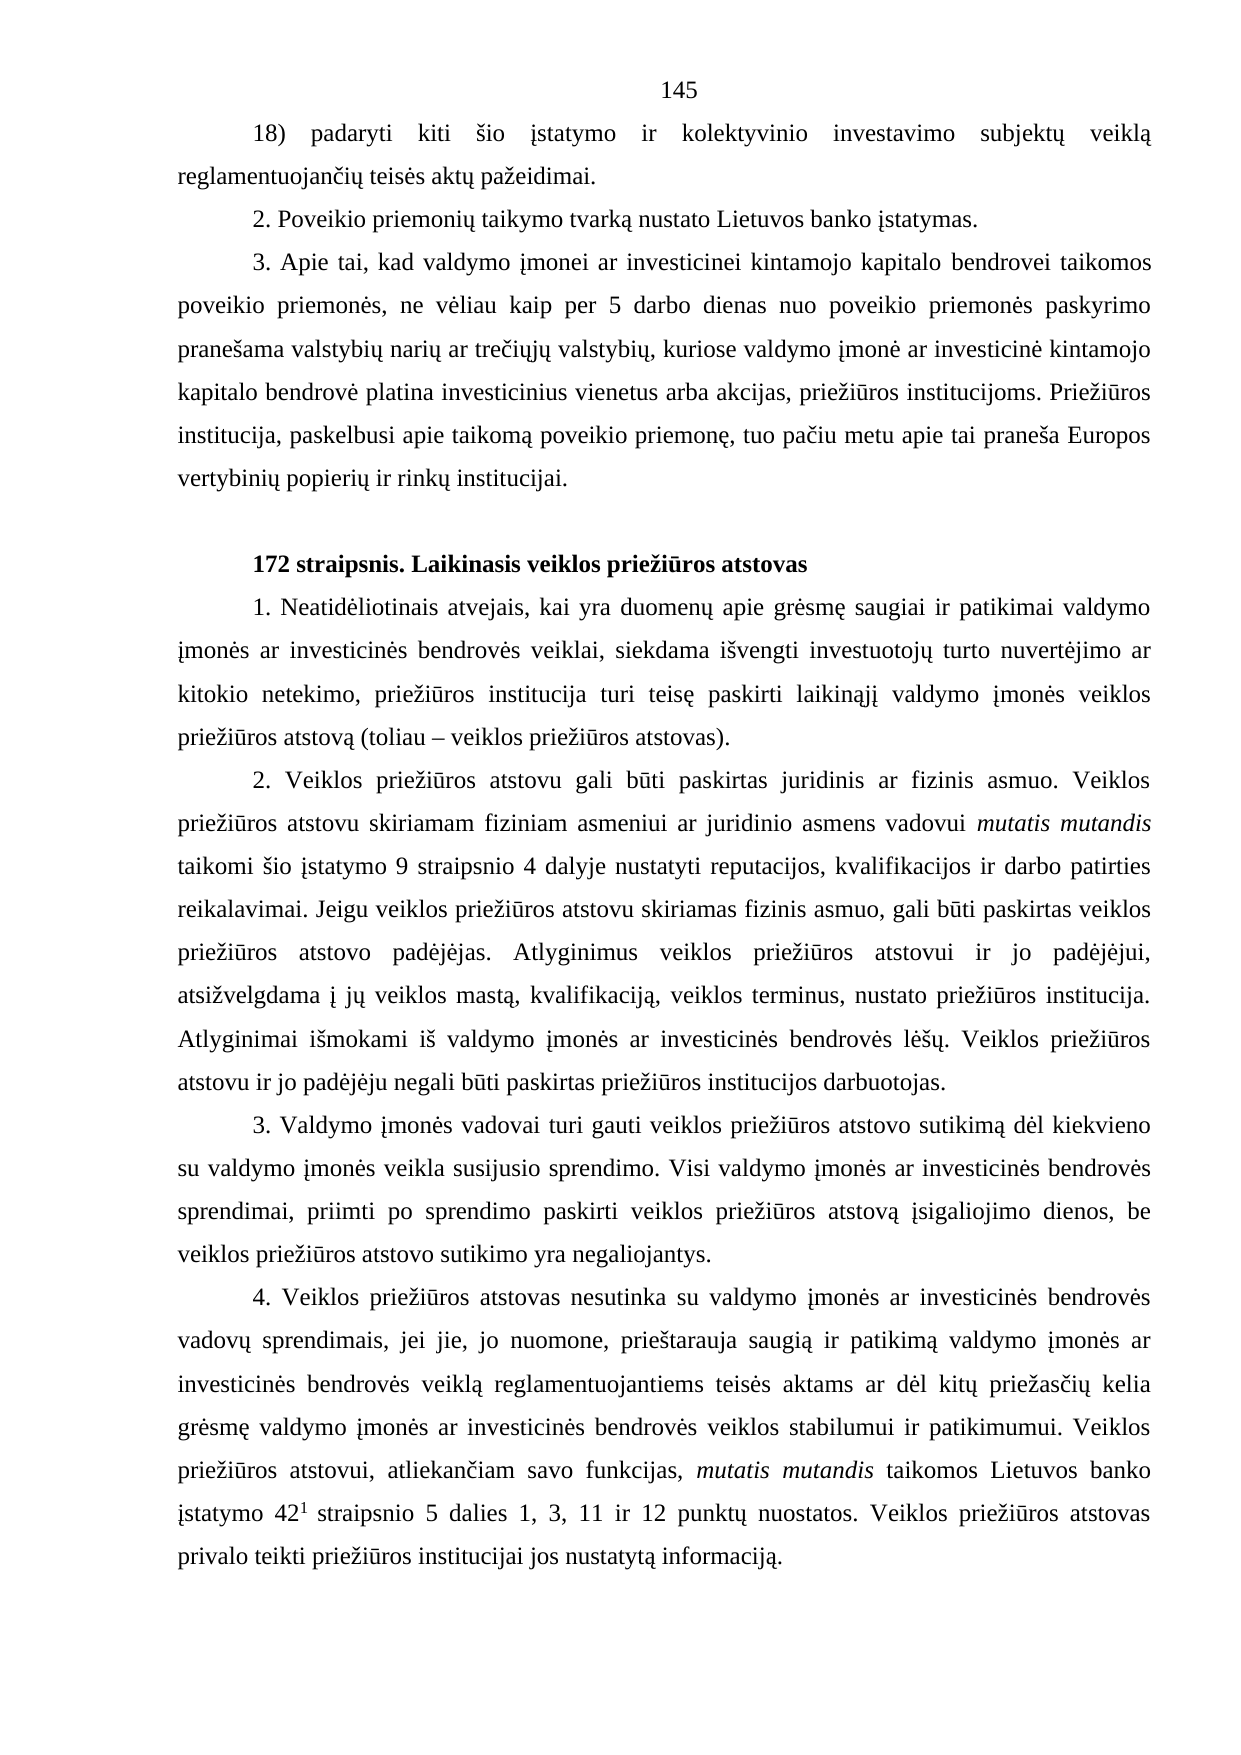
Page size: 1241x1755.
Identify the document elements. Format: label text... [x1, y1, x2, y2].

text 4. Veiklos priežiūros atstovas nesutinka su valdymo įmonės ar investicinės bendrovės vadovų sprendimais, jei jie, jo nuomone, prieštarauja saugią ir patikimą valdymo įmonės ar investicinės bendrovės veiklą reglamentuojantiems teisės aktams ar dėl kitų priežasčių kelia grėsmę valdymo įmonės ar investicinės bendrovės veiklos stabilumui ir patikimumui. Veiklos priežiūros atstovui, atliekančiam savo funkcijas, mutatis mutandis taikomos Lietuvos banko įstatymo 421 straipsnio 5 dalies 1, 3, 11 ir 12 punktų nuostatos. Veiklos priežiūros atstovas privalo teikti priežiūros institucijai jos nustatytą informaciją. [177, 1282, 1152, 1570]
text 1. Neatidėliotinais atvejais, kai yra duomenų apie grėsmę saugiai ir patikimai valdymo įmonės ar investicinės bendrovės veiklai, siekdama išvengti investuotojų turto nuvertėjimo ar kitokio netekimo, priežiūros institucija turi teisę paskirti laikinąjį valdymo įmonės veiklos priežiūros atstovą (toliau – veiklos priežiūros atstovas). [177, 592, 1152, 751]
text 3. Apie tai, kad valdymo įmonei ar investicinei kintamojo kapitalo bendrovei taikomos poveikio priemonės, ne vėliau kaip per 5 darbo dienas nuo poveikio priemonės paskyrimo pranešama valstybių narių ar trečiųjų valstybių, kuriose valdymo įmonė ar investicinė kintamojo kapitalo bendrovė platina investicinius vienetus arba akcijas, priežiūros institucijoms. Priežiūros institucija, paskelbusi apie taikomą poveikio priemonę, tuo pačiu metu apie tai praneša Europos vertybinių popierių ir rinkų institucijai. [177, 247, 1152, 492]
text 172 straipsnis. Laikinasis veiklos priežiūros atstovas [177, 549, 1152, 578]
text 2. Veiklos priežiūros atstovu gali būti paskirtas juridinis ar fizinis asmuo. Veiklos priežiūros atstovu skiriamam fiziniam asmeniui ar juridinio asmens vadovui mutatis mutandis taikomi šio įstatymo 9 straipsnio 4 dalyje nustatyti reputacijos, kvalifikacijos ir darbo patirties reikalavimai. Jeigu veiklos priežiūros atstovu skiriamas fizinis asmuo, gali būti paskirtas veiklos priežiūros atstovo padėjėjas. Atlyginimus veiklos priežiūros atstovui ir jo padėjėjui, atsižvelgdama į jų veiklos mastą, kvalifikaciją, veiklos terminus, nustato priežiūros institucija. Atlyginimai išmokami iš valdymo įmonės ar investicinės bendrovės lėšų. Veiklos priežiūros atstovu ir jo padėjėju negali būti paskirtas priežiūros institucijos darbuotojas. [177, 765, 1152, 1096]
text 2. Poveikio priemonių taikymo tvarką nustato Lietuvos banko įstatymas. [177, 204, 1152, 233]
text 3. Valdymo įmonės vadovai turi gauti veiklos priežiūros atstovo sutikimą dėl kiekvieno su valdymo įmonės veikla susijusio sprendimo. Visi valdymo įmonės ar investicinės bendrovės sprendimai, priimti po sprendimo paskirti veiklos priežiūros atstovą įsigaliojimo dienos, be veiklos priežiūros atstovo sutikimo yra negaliojantys. [177, 1110, 1152, 1268]
text 18) padaryti kiti šio įstatymo ir kolektyvinio investavimo subjektų veiklą reglamentuojančių teisės aktų pažeidimai. [177, 118, 1152, 190]
